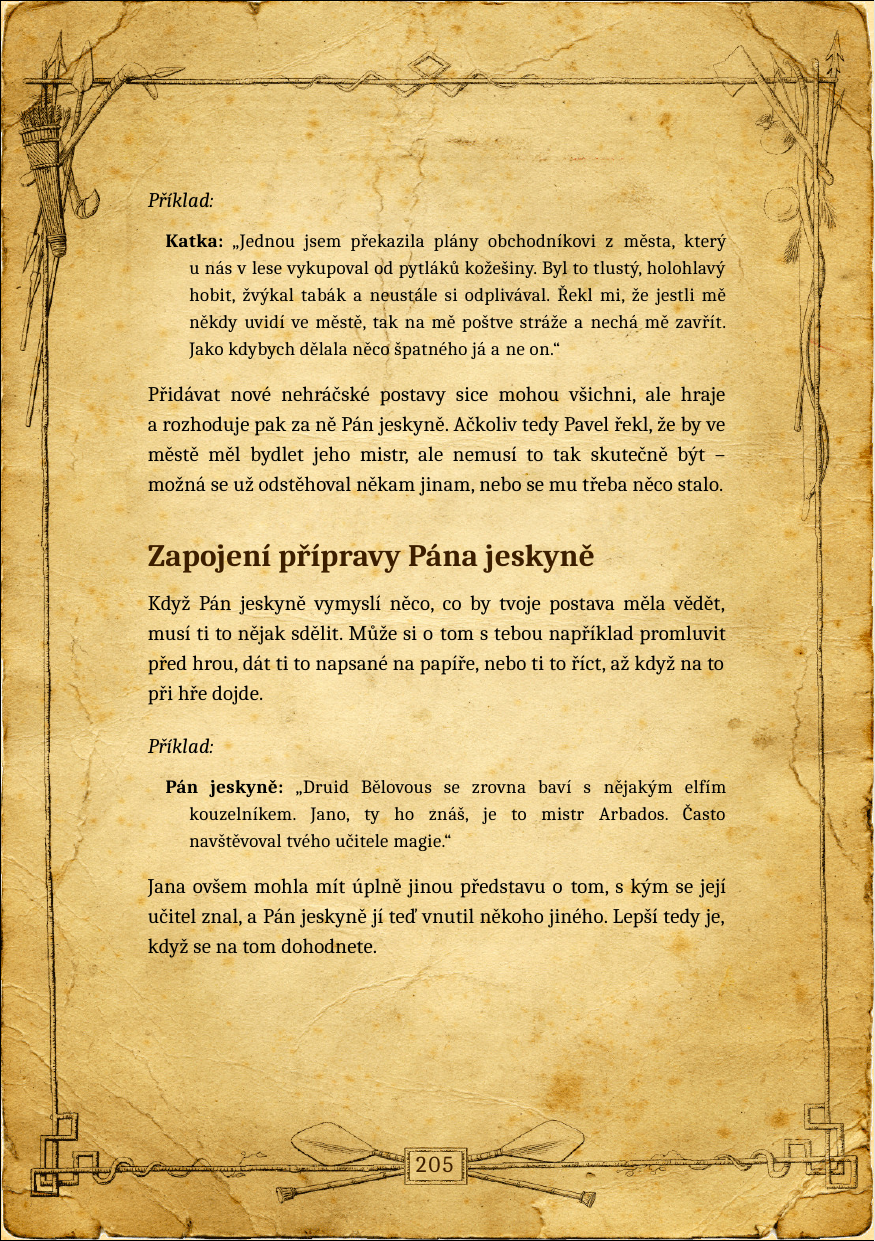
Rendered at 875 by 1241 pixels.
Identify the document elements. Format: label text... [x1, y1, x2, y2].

text Pán jeskyně: „Druid Bělovous se zrovna baví s⁠ nějakým elfím kouzelníkem. Jano, ty ho znáš, je to mistr Arbados. Často navštěvoval tvého učitele magie.“ [165, 776, 726, 852]
text Když Pán jeskyně vymyslí něco, co by tvoje postava měla vědět, musí ti to nějak sdělit. Může si o⁠ tom s⁠ tebou například promluvit před hrou, dát ti to napsané na papíře, nebo ti to říct, až když na to při hře dojde. [148, 591, 726, 705]
text Katka: „Jednou jsem překazila plány obchodníkovi z⁠ města, který u⁠ nás v⁠ lese vykupoval od pytláků kožešiny. Byl to tlustý, holohlavý hobit, žvýkal tabák a⁠ neustále si odplivával. Řekl mi, že jestli mě někdy uvidí ve městě, tak na mě poštve stráže a⁠ nechá mě zavřít. Jako kdybych dělala něco špatného já a⁠ ne on.“ [165, 231, 726, 360]
subtitle Zapojení přípravy Pána jeskyně [148, 538, 726, 574]
text Příklad: [148, 189, 726, 213]
text Jana ovšem mohla mít úplně jinou představu o⁠ tom, s⁠ kým se její učitel znal, a⁠ Pán jeskyně jí teď vnutil někoho jiného. Lepší tedy je, když se na tom dohodnete. [148, 875, 726, 958]
text Příklad: [148, 735, 726, 759]
picture [1, 1, 874, 1240]
text Přidávat nové nehráčské postavy sice mohou všichni, ale hraje a⁠ rozhoduje pak za ně Pán jeskyně. Ačkoliv tedy Pavel řekl, že by ve městě měl bydlet jeho mistr, ale nemusí to tak skutečně být – možná se už odstěhoval někam jinam, nebo se mu třeba něco stalo. [148, 383, 726, 496]
